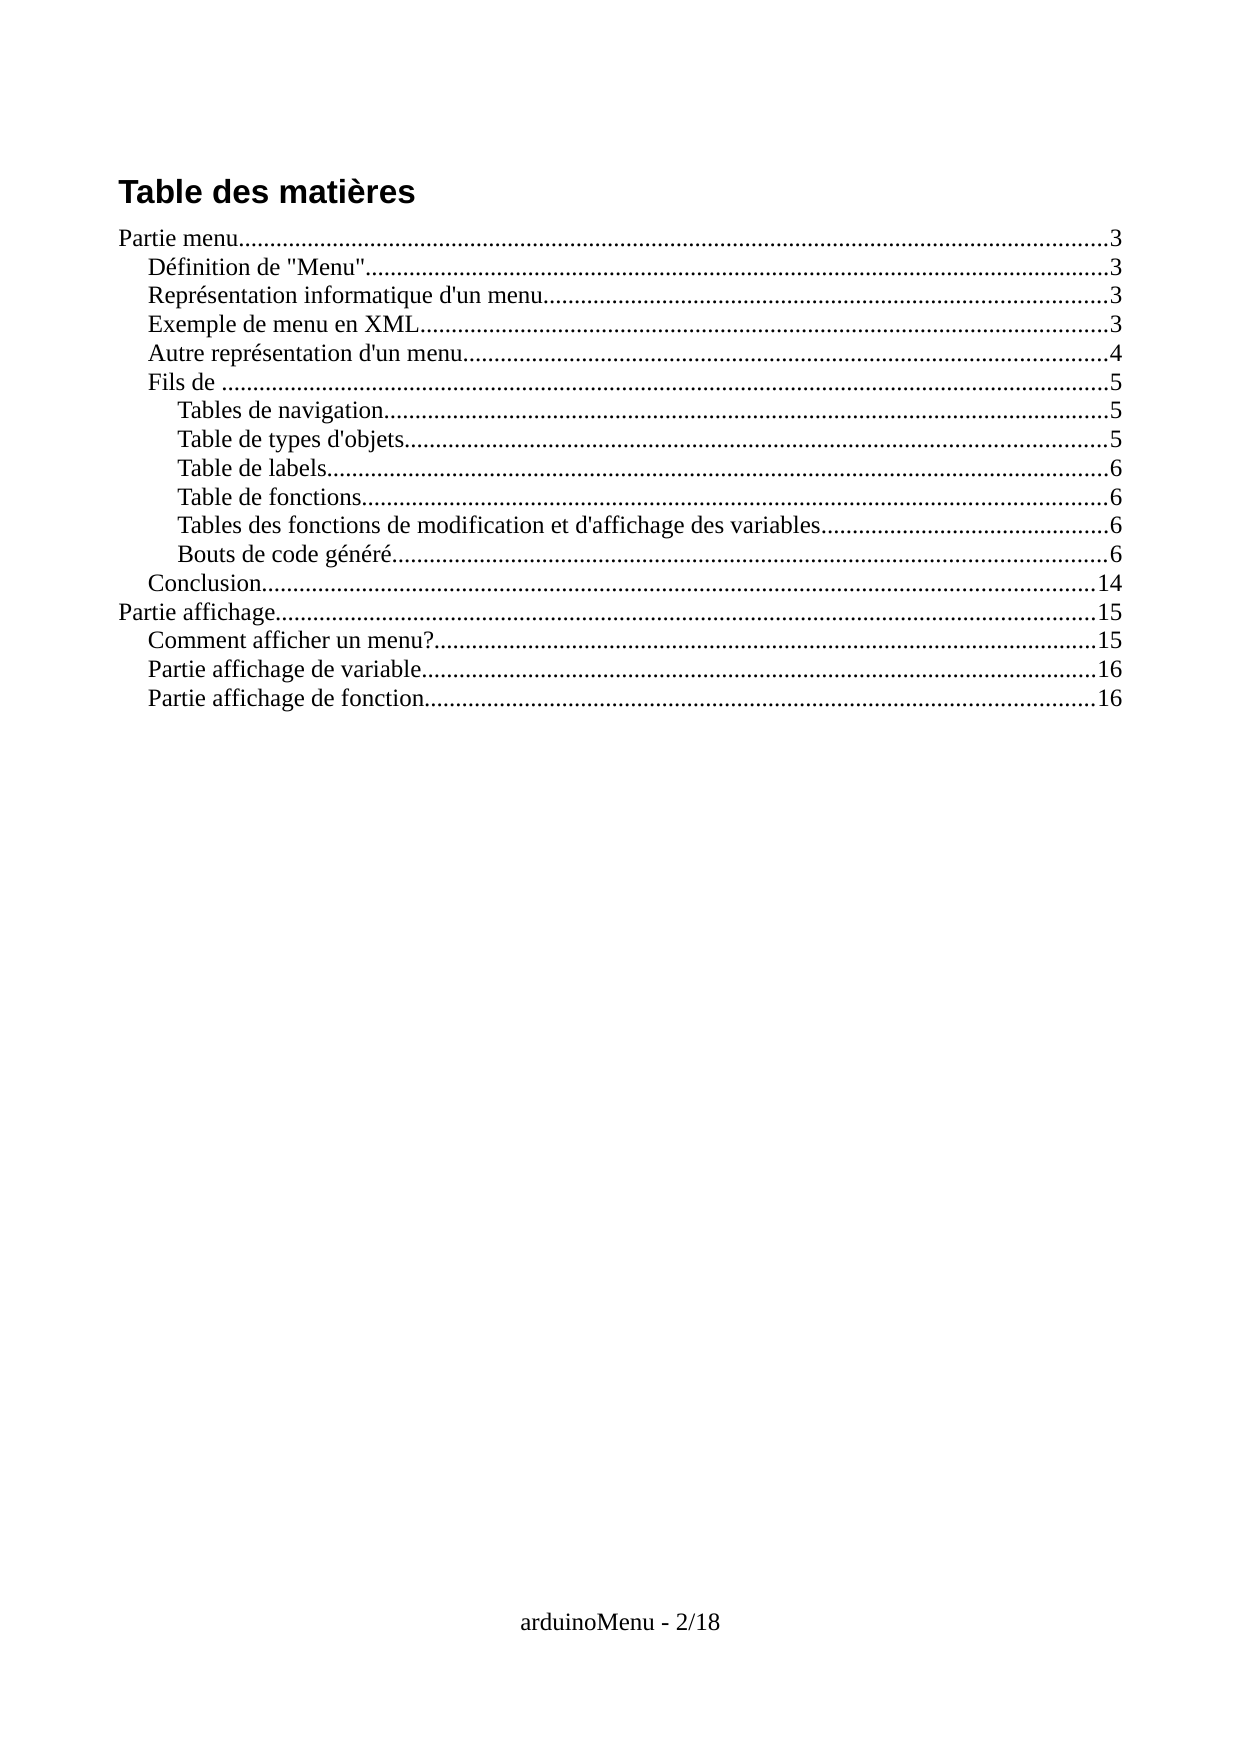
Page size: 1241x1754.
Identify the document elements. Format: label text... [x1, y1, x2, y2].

text Fils de 5 [148, 367, 1122, 395]
text Table de types d'objets 5 [177, 424, 1122, 453]
text Table de fonctions 6 [177, 482, 1122, 510]
text Partie affichage de fonction 16 [148, 683, 1122, 712]
text Autre représentation d'un menu 4 [148, 338, 1122, 367]
subtitle Table des matières [118, 172, 1122, 210]
text Représentation informatique d'un menu 3 [148, 280, 1122, 309]
text Table de labels 6 [177, 453, 1122, 482]
text Tables de navigation 5 [177, 395, 1122, 424]
text Tables des fonctions de modification et d'affichage des variables 6 [177, 510, 1122, 539]
text Partie affichage 15 [118, 597, 1122, 625]
text Bouts de code généré 6 [177, 539, 1122, 568]
text Comment afficher un menu? 15 [148, 625, 1122, 654]
text Conclusion 14 [148, 568, 1122, 597]
text Partie affichage de variable 16 [148, 654, 1122, 683]
text Exemple de menu en XML 3 [148, 309, 1122, 338]
text Définition de "Menu" 3 [148, 252, 1122, 280]
text Partie menu 3 [118, 223, 1122, 252]
